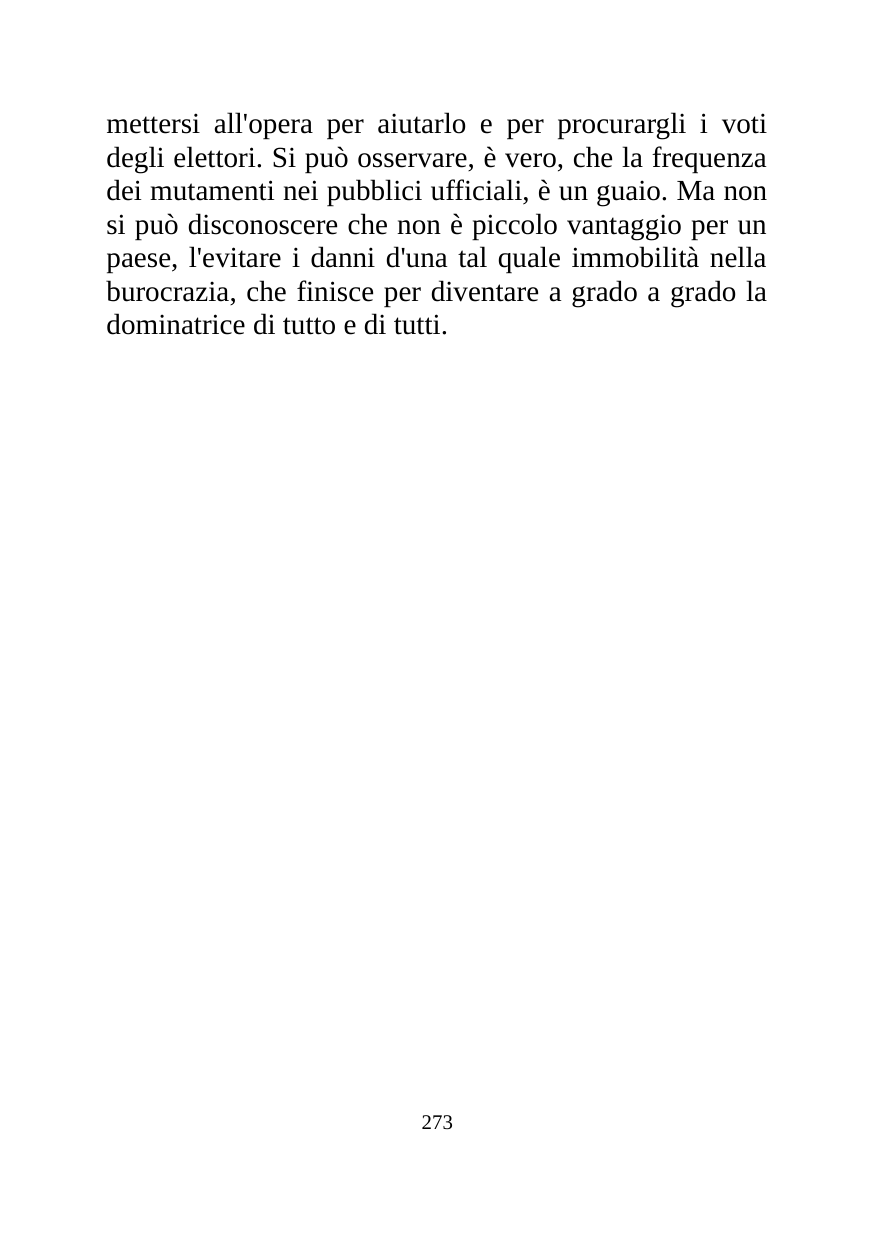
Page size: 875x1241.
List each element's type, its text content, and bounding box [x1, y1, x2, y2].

text mettersi all'opera per aiutarlo e per procurargli i voti degli elettori. Si può osservare, è vero, che la frequenza dei mutamenti nei pubblici ufficiali, è un guaio. Ma non si può disconoscere che non è piccolo vantaggio per un paese, l'evitare i danni d'una tal quale immobilità nella burocrazia, che finisce per diventare a grado a grado la dominatrice di tutto e di tutti. [106, 106, 768, 341]
